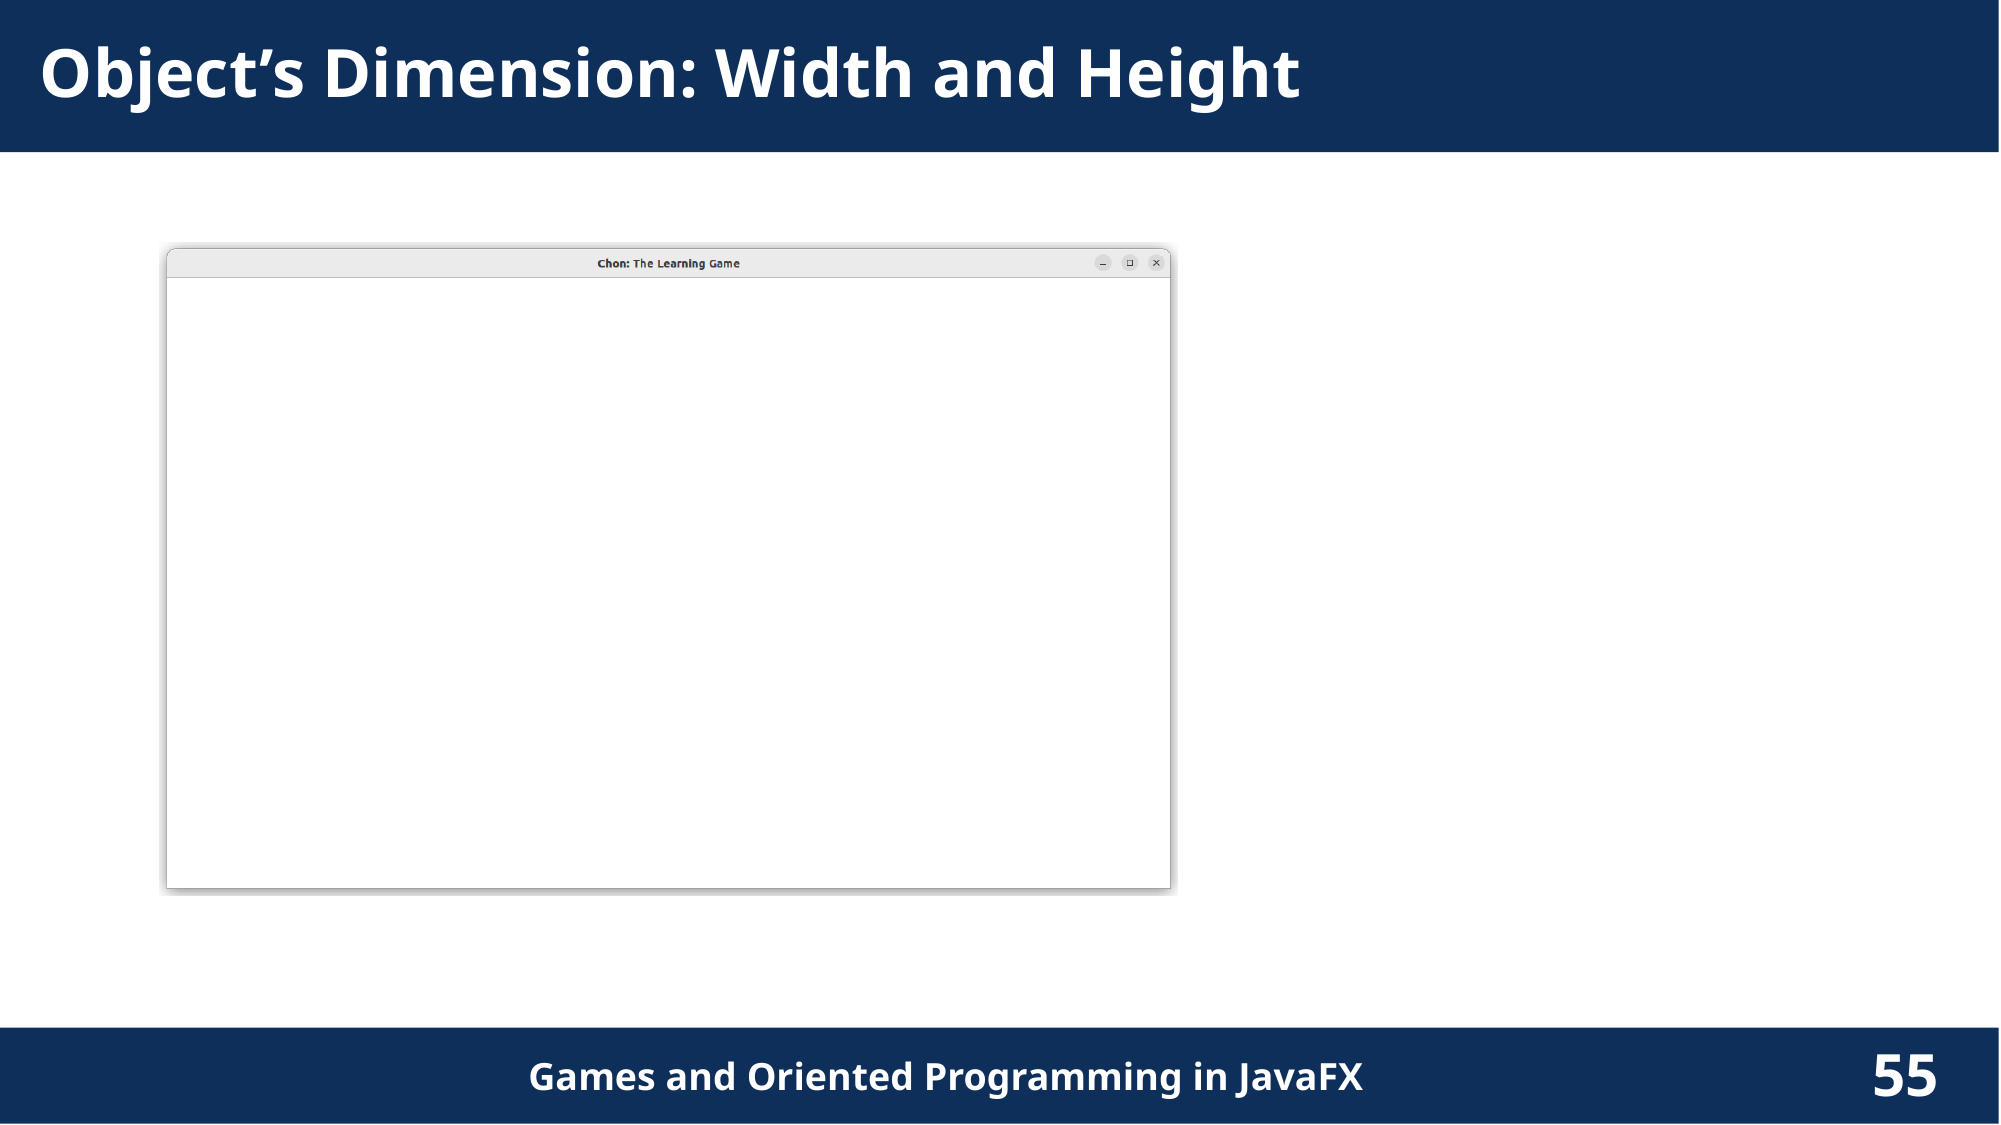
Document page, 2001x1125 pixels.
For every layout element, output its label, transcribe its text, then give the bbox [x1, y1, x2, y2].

picture [159, 242, 1178, 897]
text_box Object’s Dimension: Width and Height [25, 23, 1999, 119]
